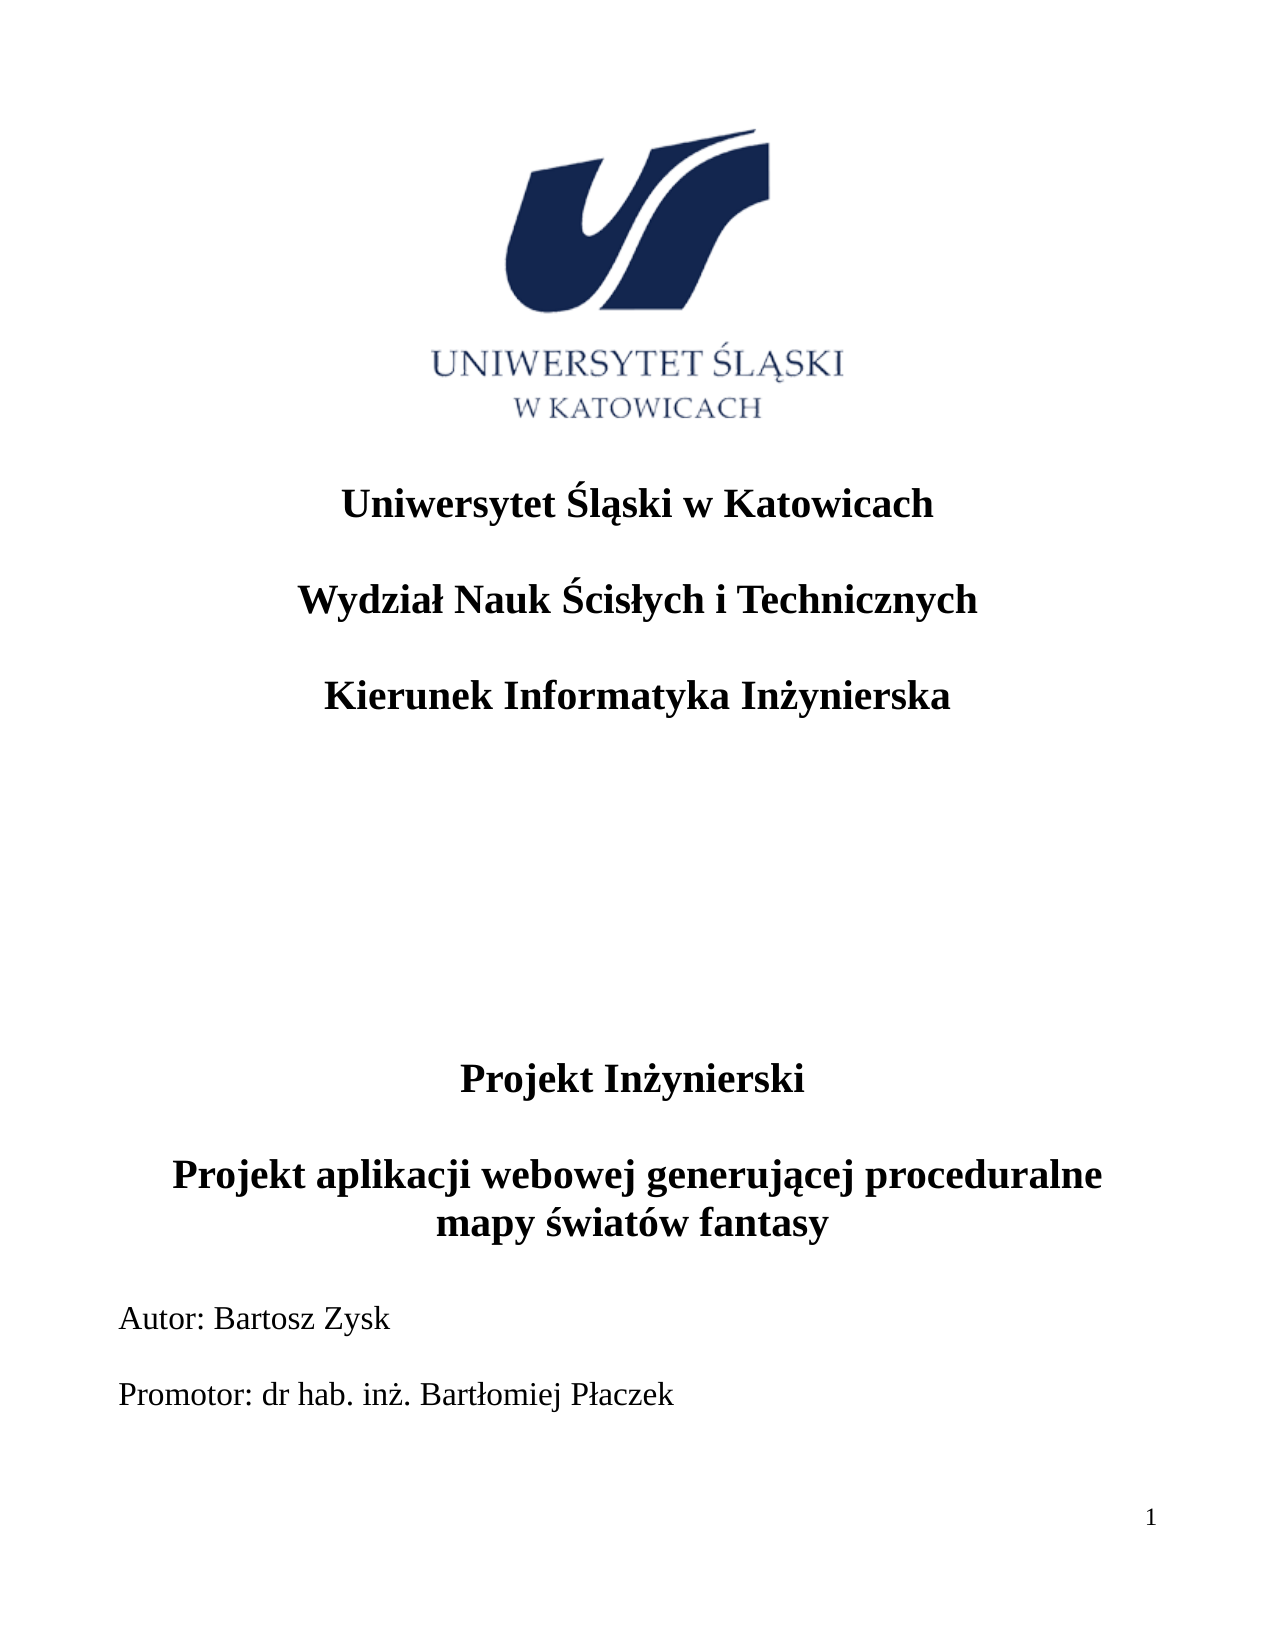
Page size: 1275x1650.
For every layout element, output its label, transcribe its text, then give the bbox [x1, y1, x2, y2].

picture [403, 118, 872, 431]
text Projekt Inżynierski [118, 1053, 1157, 1101]
text Promotor: dr hab. inż. Bartłomiej Płaczek [118, 1374, 1157, 1413]
text Autor: Bartosz Zysk [118, 1298, 1157, 1336]
text Wydział Nauk Ścisłych i Technicznych [118, 574, 1157, 622]
text Uniwersytet Śląski w Katowicach [118, 478, 1157, 526]
text Projekt aplikacji webowej generującej proceduralne mapy światów fantasy [118, 1149, 1157, 1245]
text Kierunek Informatyka Inżynierska [118, 670, 1157, 718]
